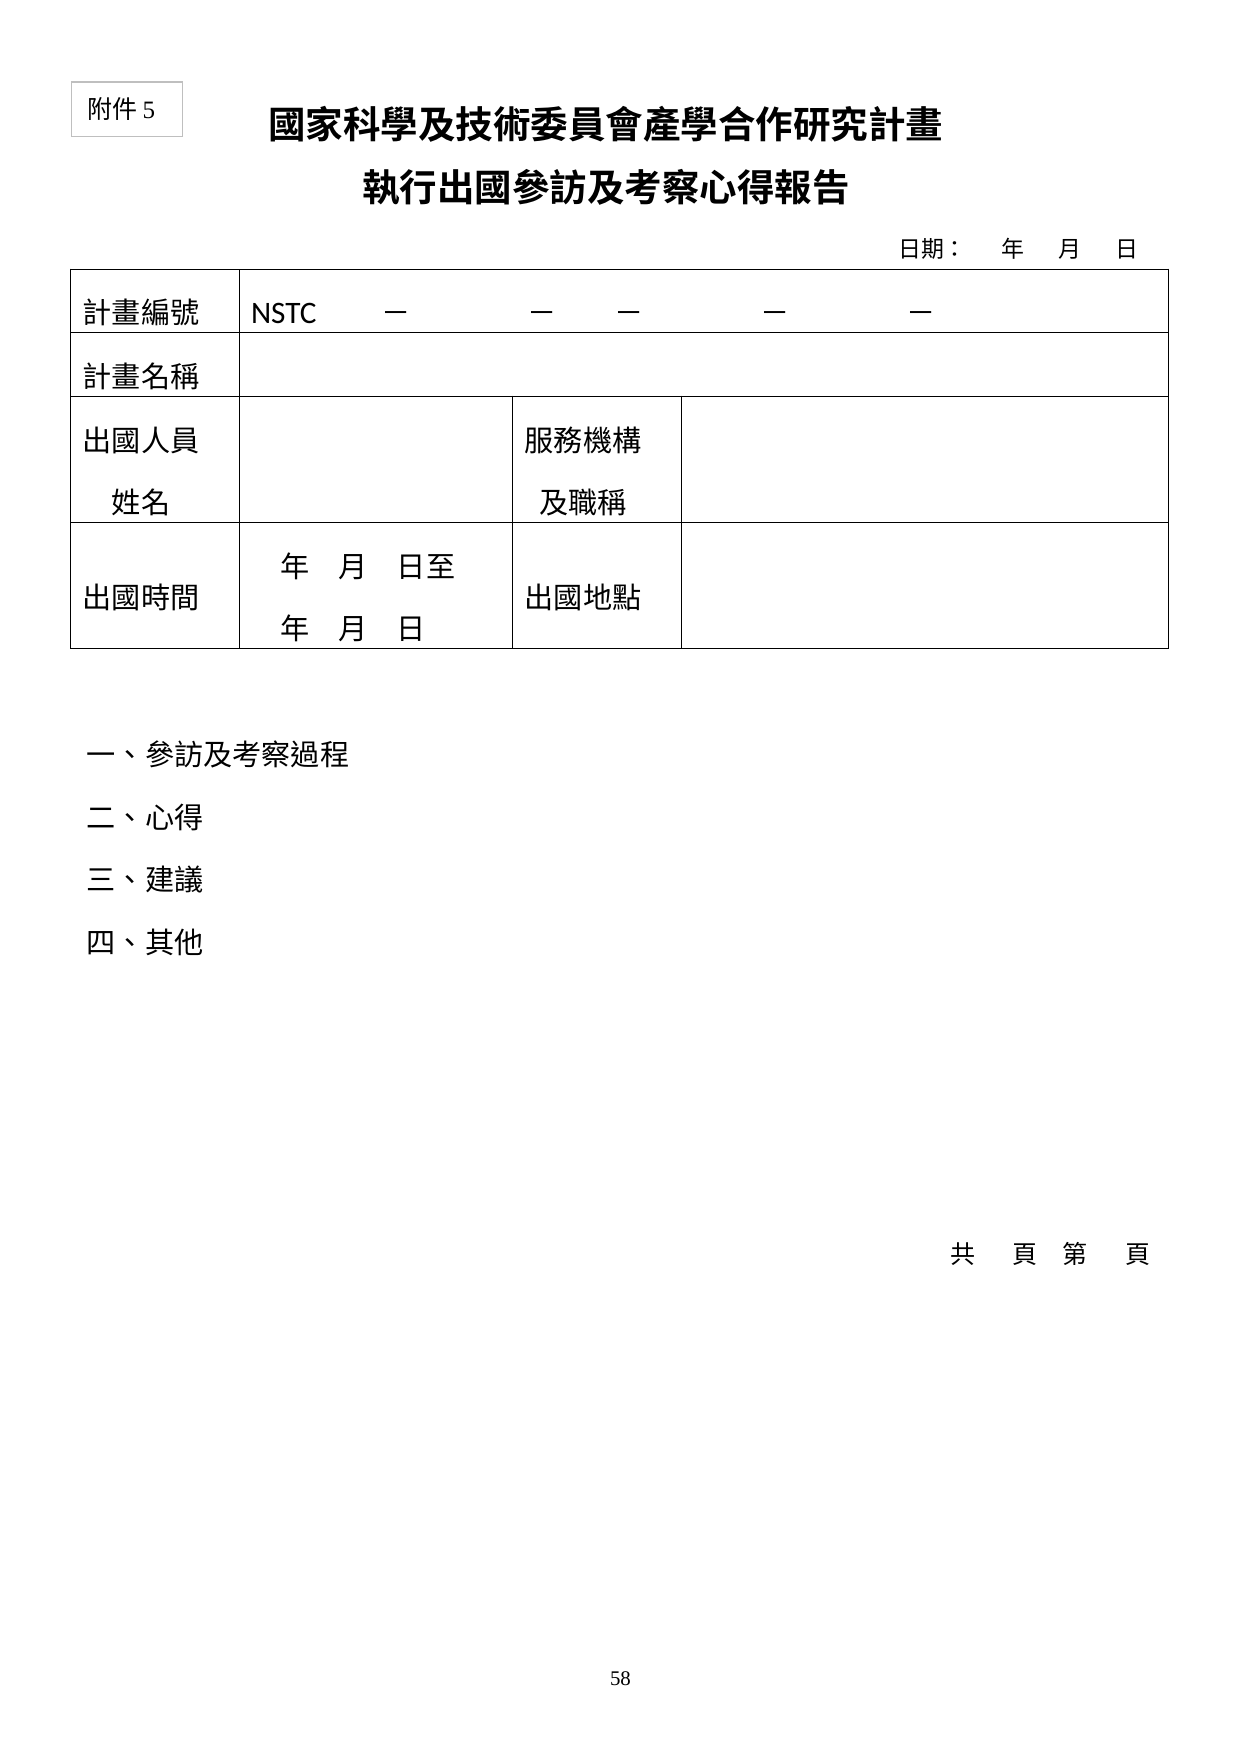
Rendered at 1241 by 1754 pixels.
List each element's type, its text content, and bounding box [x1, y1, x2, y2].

text 四、其他 [86, 899, 1140, 961]
table_header 計畫編號 [71, 270, 239, 332]
table_cell 計畫名稱 [71, 333, 239, 396]
table_cell 出國地點 [513, 523, 681, 648]
text 一、參訪及考察過程 [86, 711, 1140, 774]
table_cell 服務機構及職稱 [513, 397, 681, 522]
table_cell [682, 397, 1168, 522]
table_header NSTC － － － － － [240, 270, 1168, 332]
text 三、建議 [86, 836, 1140, 899]
text 共 頁 第 頁 [71, 1211, 1169, 1274]
table_cell 出國時間 [71, 523, 239, 648]
text 日期： 年 月 日 [71, 206, 1140, 268]
text 國家科學及技術委員會產學合作研究計畫 [71, 81, 1140, 143]
text 執行出國參訪及考察心得報告 [71, 143, 1140, 206]
table_cell [240, 333, 1168, 396]
text 二、心得 [86, 774, 1140, 836]
table_cell 年 月 日至 年 月 日 [240, 523, 512, 648]
table_cell [682, 523, 1168, 648]
text 附件5 [87, 90, 167, 126]
table_cell [240, 397, 512, 522]
table_cell 出國人員姓名 [71, 397, 239, 522]
